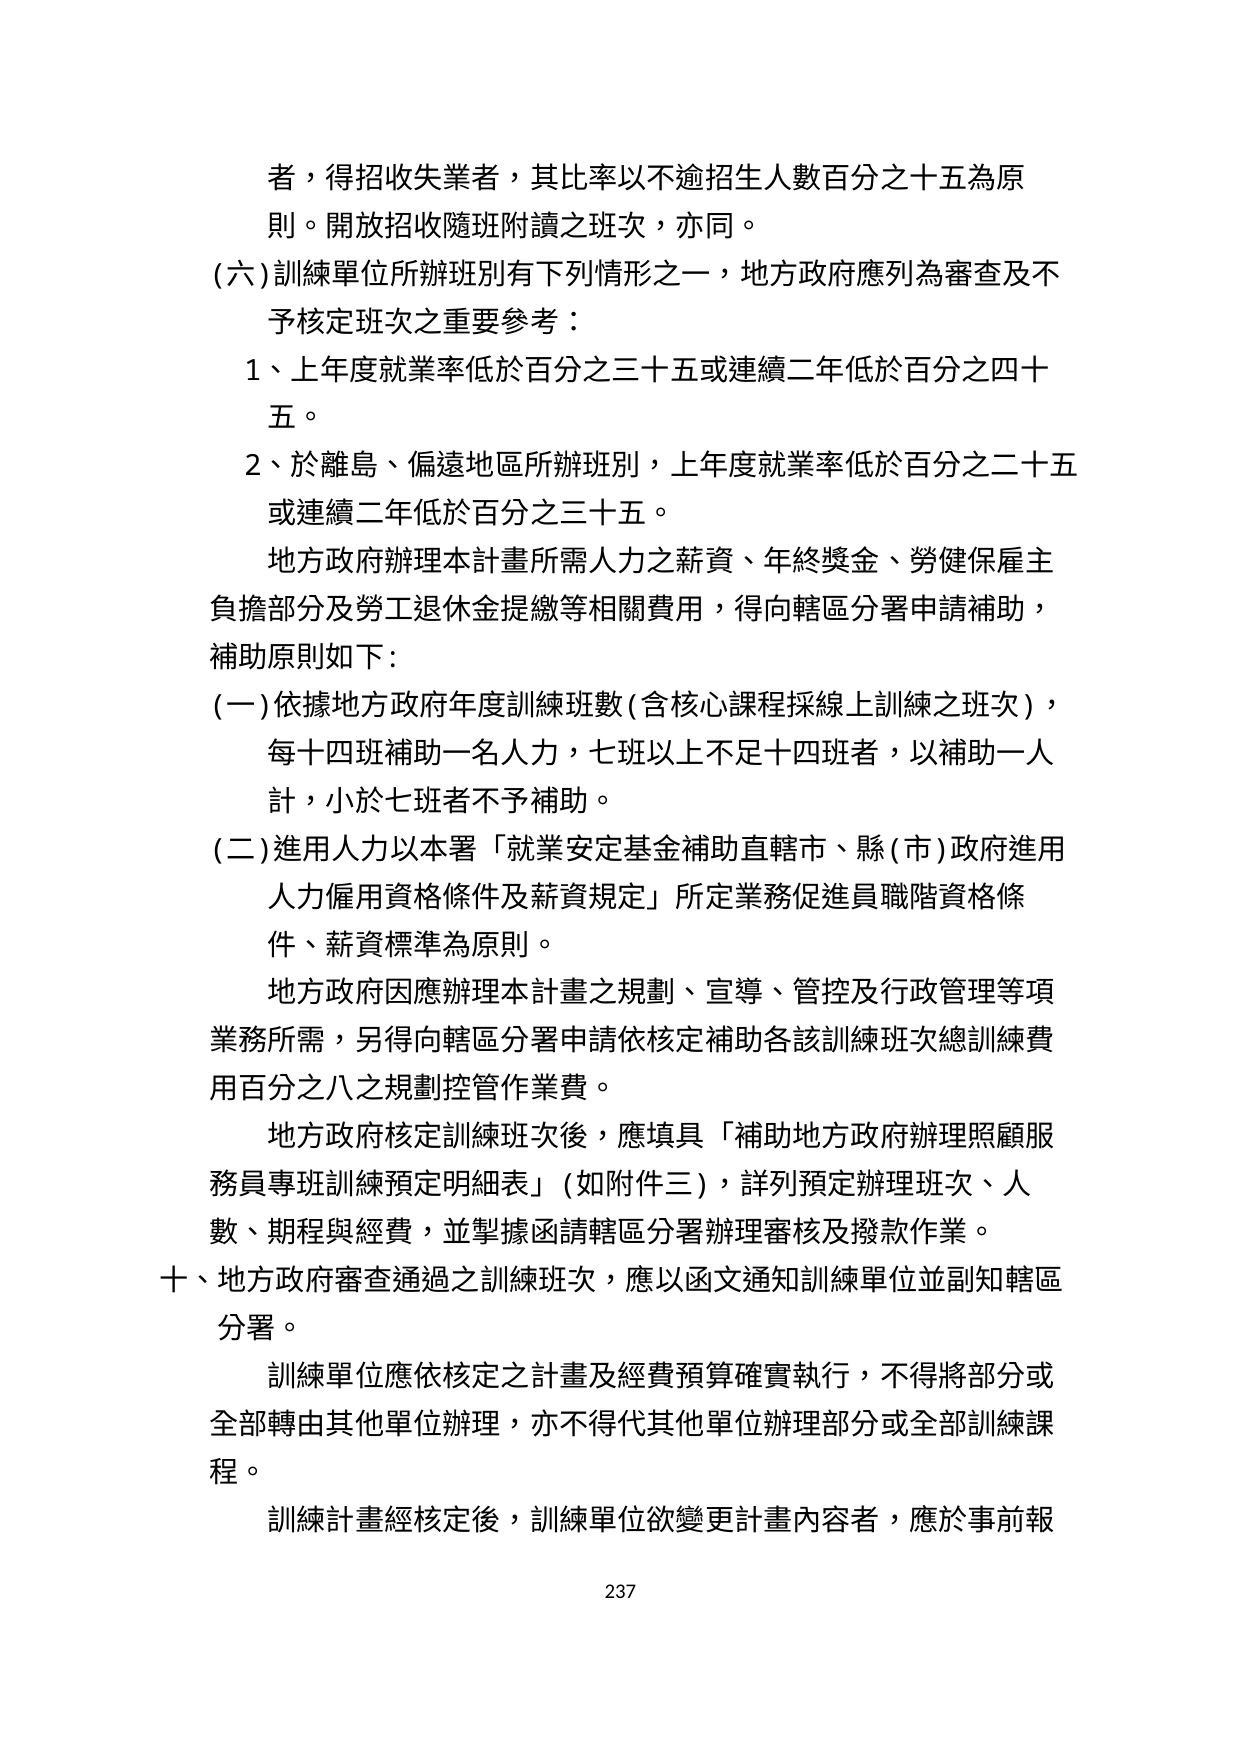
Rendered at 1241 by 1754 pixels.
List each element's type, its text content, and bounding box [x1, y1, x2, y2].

table_cell 者，得招收失業者，其比率以不逾招生人數百分之十五為原則。開放招收隨班附讀之班次，亦同。 (六)訓練單位所辦班別有下列情形之一，地方政府應列為審查及不予核定班次之重要參考： 1、上年度就業率低於百分之三十五或連續二年低於百分之四十五。 2、於離島、偏遠地區所辦班別，上年度就業率低於百分之二十五或連續二年低於百分之三十五。 地方政府辦理本計畫所需人力之薪資、年終獎金、勞健保雇主負擔部分及勞工退休金提繳等相關費用，得向轄區分署申請補助，補助原則如下: (一)依據地方政府年度訓練班數(含核心課程採線上訓練之班次)，每十四班補助一名人力，七班以上不足十四班者，以補助一人計，小於七班者不予補助。 (二)進用人力以本署「就業安定基金補助直轄市、縣(市)政府進用人力僱用資格條件及薪資規定」所定業務促進員職階資格條件、薪資標準為原則。 地方政府因應辦理本計畫之規劃、宣導、管控及行政管理等項業務所需，另得向轄區分署申請依核定補助各該訓練班次總訓練費用百分之八之規劃控管作業費。 地方政府核定訓練班次後，應填具「補助地方政府辦理照顧服務員專班訓練預定明細表」(如附件三)，詳列預定辦理班次、人數、期程與經費，並掣據函請轄區分署辦理審核及撥款作業。 [156, 150, 1086, 1252]
table_cell 十、地方政府審查通過之訓練班次，應以函文通知訓練單位並副知轄區分署。 訓練單位應依核定之計畫及經費預算確實執行，不得將部分或全部轉由其他單位辦理，亦不得代其他單位辦理部分或全部訓練課程。 訓練計畫經核定後，訓練單位欲變更計畫內容者，應於事前報 [156, 1252, 1086, 1539]
